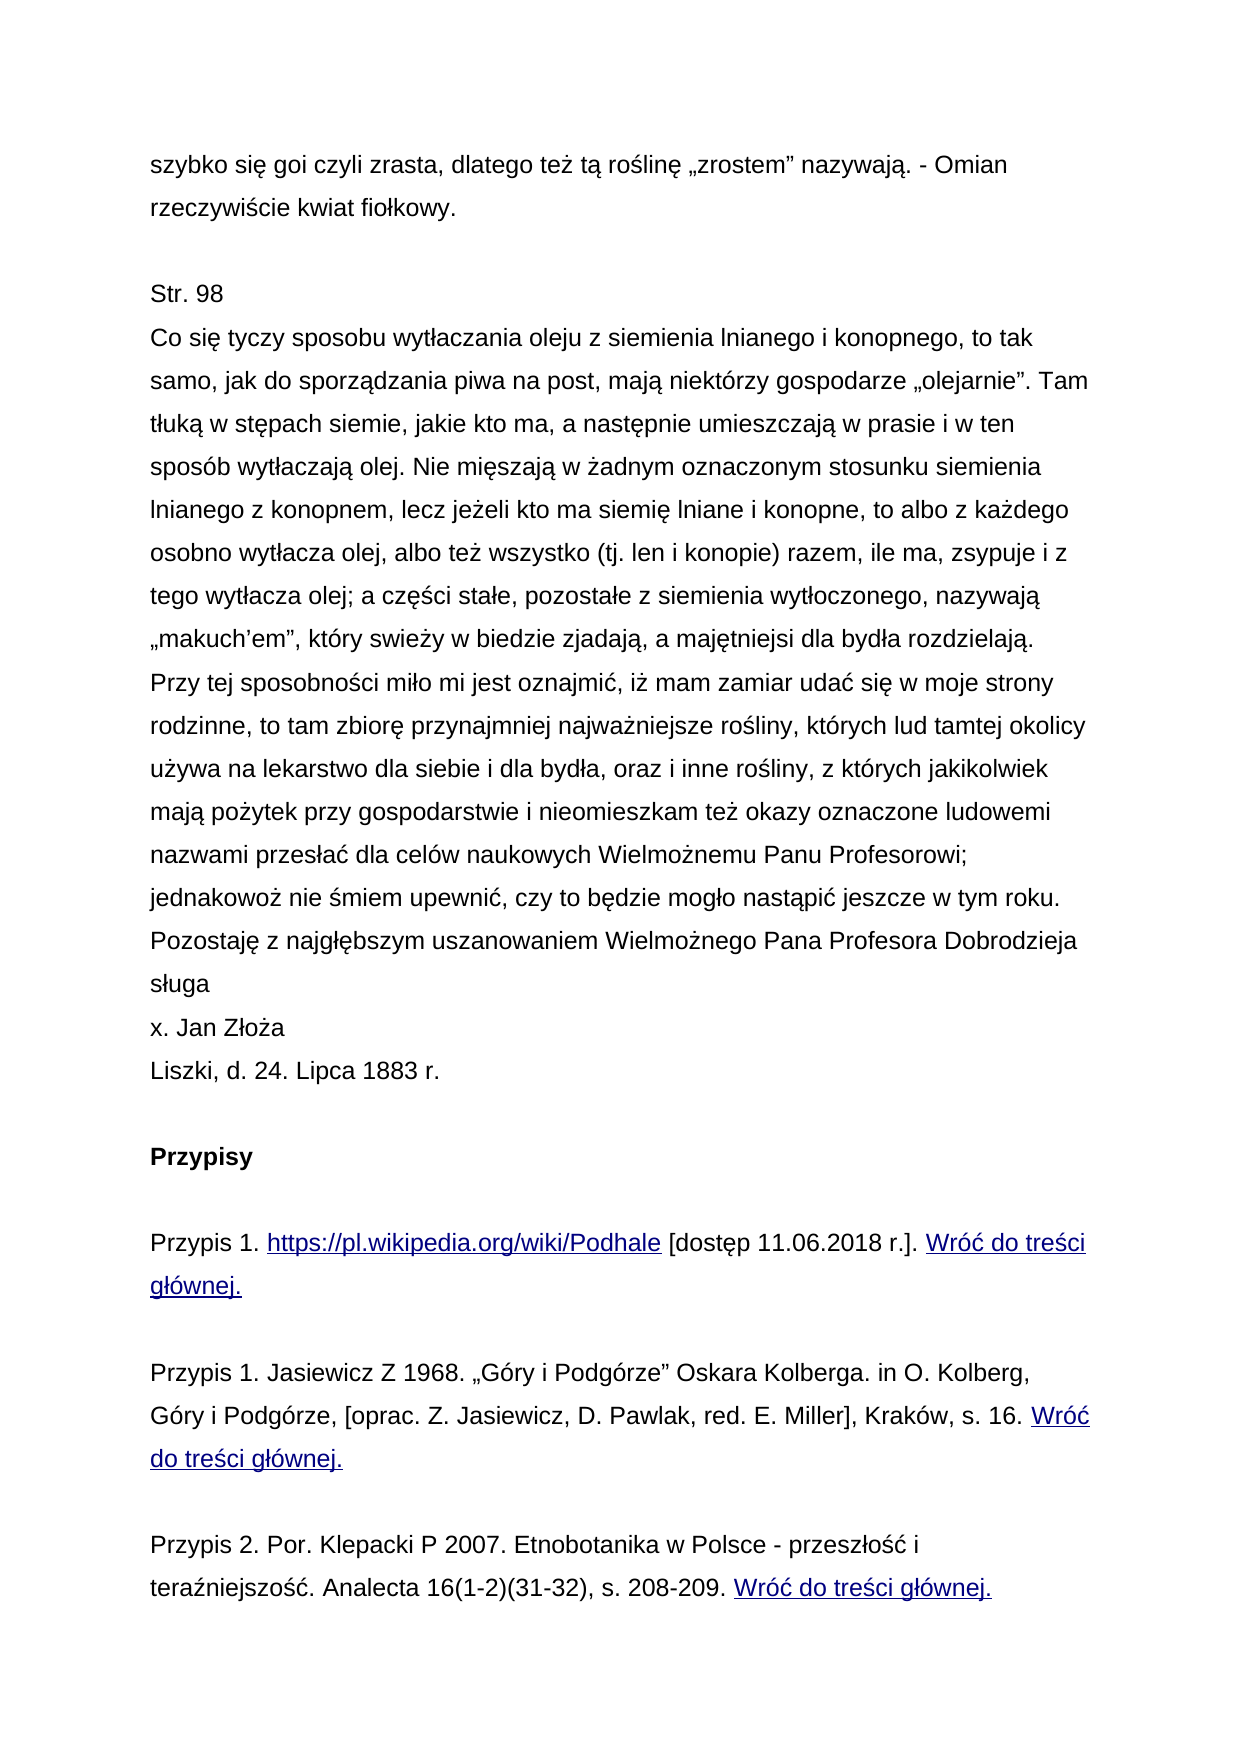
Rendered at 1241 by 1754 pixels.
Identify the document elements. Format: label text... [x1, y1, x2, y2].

subtitle Przypisy [150, 1142, 1090, 1171]
text Przy tej sposobności miło mi jest oznajmić, iż mam zamiar udać się w moje strony rodzinne, to tam zbiorę przynajmniej najważniejsze rośliny, których lud tamtej okolicy używa na lekarstwo dla siebie i dla bydła, oraz i inne rośliny, z których jakikolwiek mają pożytek przy gospodarstwie i nieomieszkam też okazy oznaczone ludowemi nazwami przesłać dla celów naukowych Wielmożnemu Panu Profesorowi; jednakowoż nie śmiem upewnić, czy to będzie mogło nastąpić jeszcze w tym roku. [150, 667, 1090, 912]
text Przypis 1. Jasiewicz Z 1968. „Góry i Podgórze” Oskara Kolberga. in O. Kolberg, Góry i Podgórze, [oprac. Z. Jasiewicz, D. Pawlak, red. E. Miller], Kraków, s. 16. Wróć do treści głównej. [150, 1357, 1090, 1472]
text Liszki, d. 24. Lipca 1883 r. [150, 1056, 1090, 1084]
text Przypis 1. https://pl.wikipedia.org/wiki/Podhale [dostęp 11.06.2018 r.]. Wróć do treści głównej. [150, 1228, 1090, 1300]
text Przypis 2. Por. Klepacki P 2007. Etnobotanika w Polsce - przeszłość i teraźniejszość. Analecta 16(1-2)(31-32), s. 208-209. Wróć do treści głównej. [150, 1530, 1090, 1602]
text szybko się goi czyli zrasta, dlatego też tą roślinę „zrostem” nazywają. - Omian rzeczywiście kwiat fiołkowy. [150, 150, 1090, 222]
text Co się tyczy sposobu wytłaczania oleju z siemienia lnianego i konopnego, to tak samo, jak do sporządzania piwa na post, mają niektórzy gospodarze „olejarnie”. Tam tłuką w stępach siemie, jakie kto ma, a następnie umieszczają w prasie i w ten sposób wytłaczają olej. Nie mięszają w żadnym oznaczonym stosunku siemienia lnianego z konopnem, lecz jeżeli kto ma siemię lniane i konopne, to albo z każdego osobno wytłacza olej, albo też wszystko (tj. len i konopie) razem, ile ma, zsypuje i z tego wytłacza olej; a części stałe, pozostałe z siemienia wytłoczonego, nazywają „makuch’em”, który swieży w biedzie zjadają, a majętniejsi dla bydła rozdzielają. [150, 322, 1090, 653]
text Str. 98 [150, 279, 1090, 308]
text sługa [150, 969, 1090, 998]
text x. Jan Złoża [150, 1012, 1090, 1041]
text Pozostaję z najgłębszym uszanowaniem Wielmożnego Pana Profesora Dobrodzieja [150, 926, 1090, 955]
